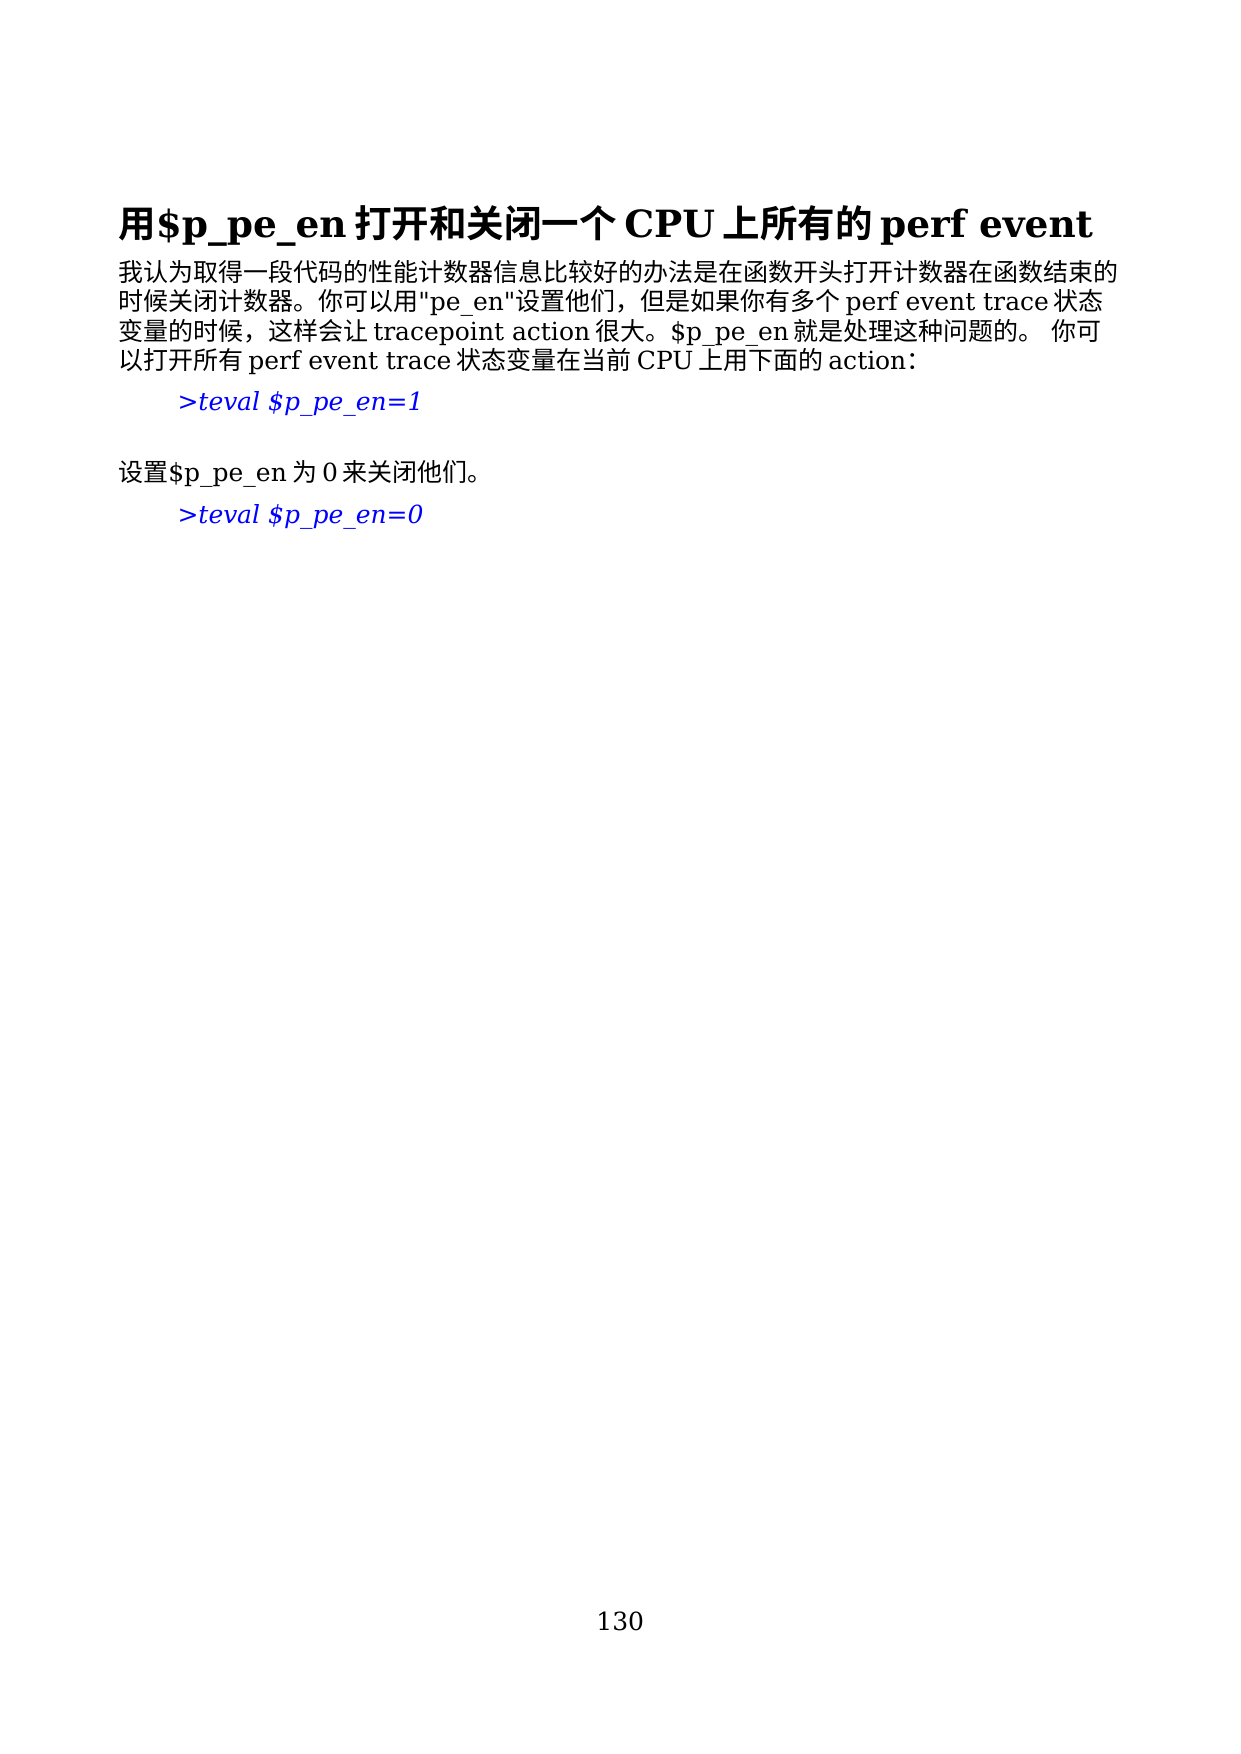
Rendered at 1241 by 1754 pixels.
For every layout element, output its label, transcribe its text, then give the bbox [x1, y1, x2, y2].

text 设置$p_pe_en为0来关闭他们。 [118, 458, 1122, 487]
subtitle 用$p_pe_en打开和关闭一个CPU上所有的perf event [118, 202, 1122, 246]
text >teval $p_pe_en=1 [177, 387, 1063, 417]
text 我认为取得一段代码的性能计数器信息比较好的办法是在函数开头打开计数器在函数结束的时候关闭计数器。你可以用"pe_en"设置他们，但是如果你有多个perf event trace状态变量的时候，这样会让tracepoint action很大。$p_pe_en就是处理这种问题的。 你可以打开所有perf event trace状态变量在当前CPU上用下面的action： [118, 258, 1122, 375]
text >teval $p_pe_en=0 [177, 500, 1063, 529]
